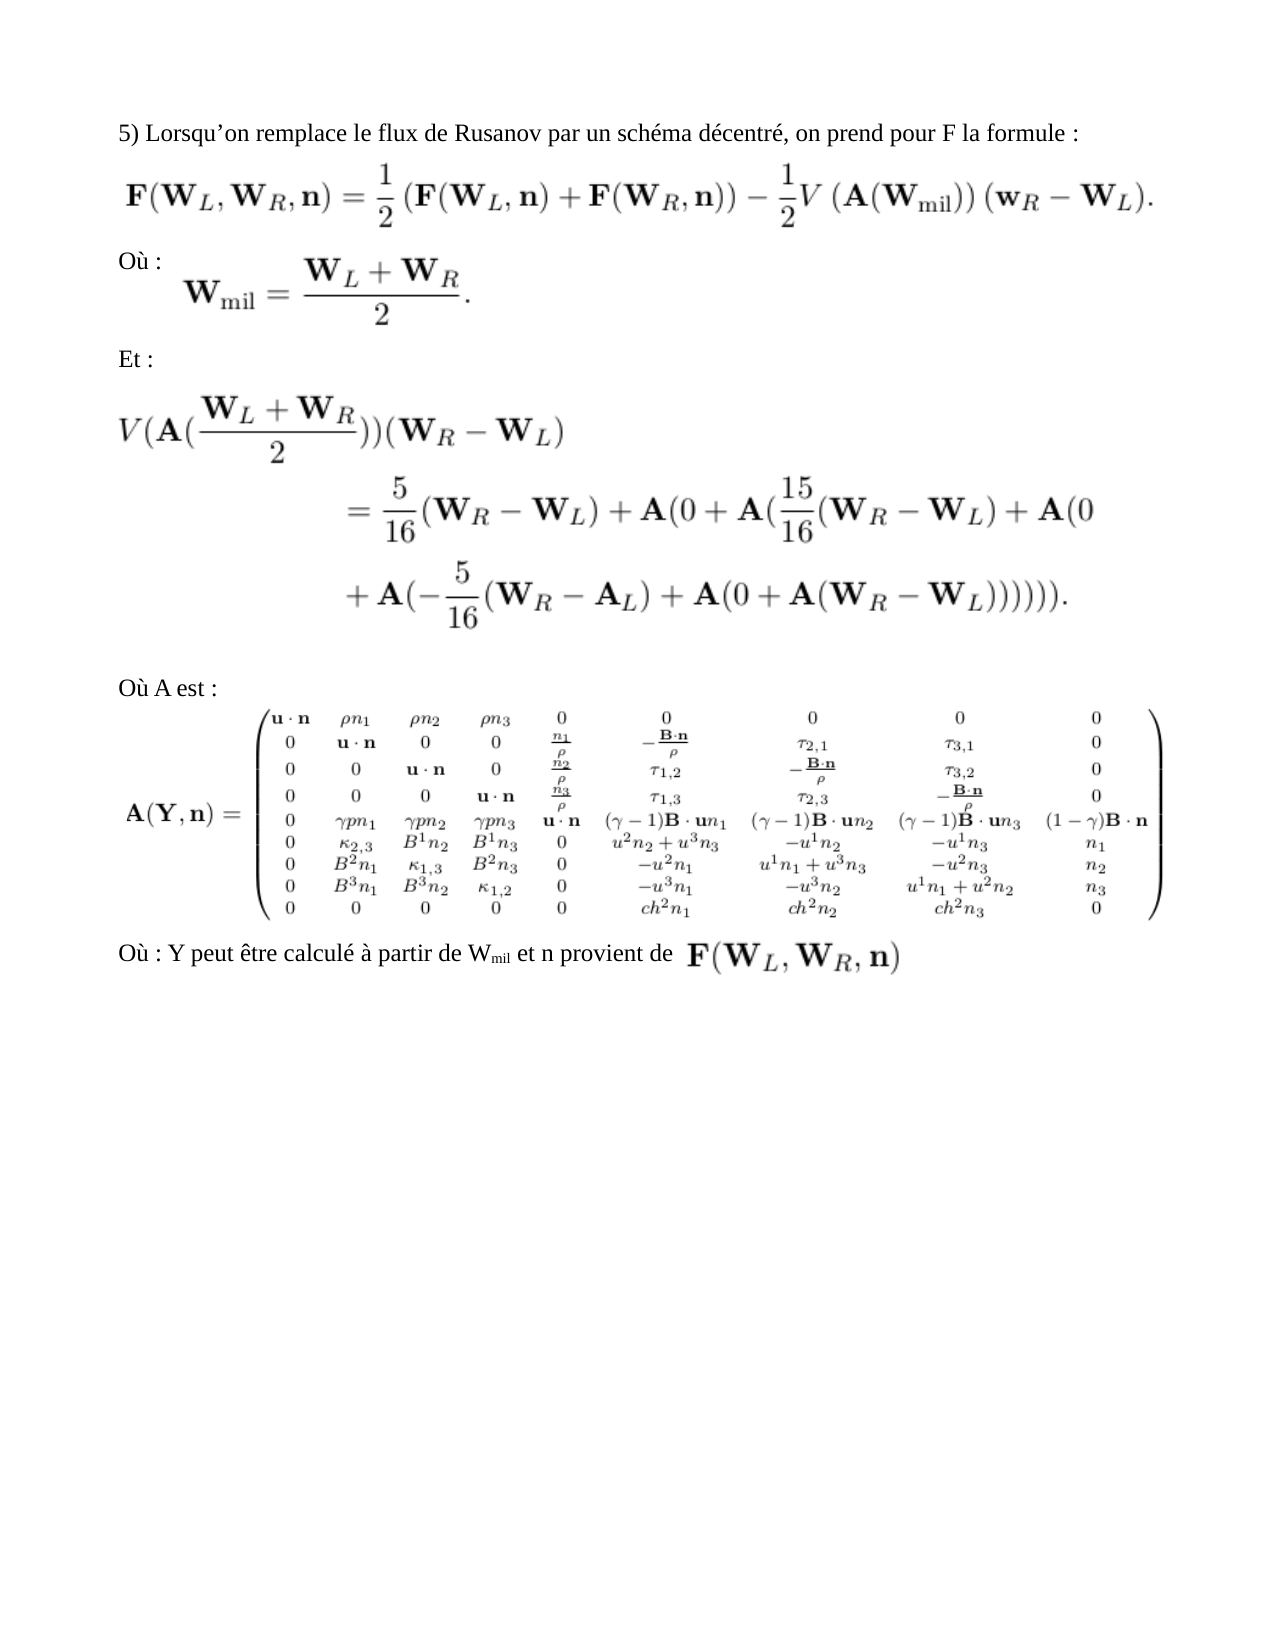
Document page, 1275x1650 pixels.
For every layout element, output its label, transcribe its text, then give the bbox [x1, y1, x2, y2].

text [479, 241, 1157, 275]
picture [118, 151, 1157, 333]
text 5) Lorsqu’on remplace le flux de Rusanov par un schéma décentré, on prend pour F la formule : [118, 118, 1157, 147]
text Et : [118, 344, 1157, 373]
text Où A est : [118, 673, 1157, 702]
picture [116, 384, 1103, 636]
text Où : [118, 241, 175, 275]
text Où : Y peut être calculé à partir de Wmil et n provient de [118, 722, 682, 966]
picture [126, 703, 1166, 981]
text [902, 932, 1157, 966]
